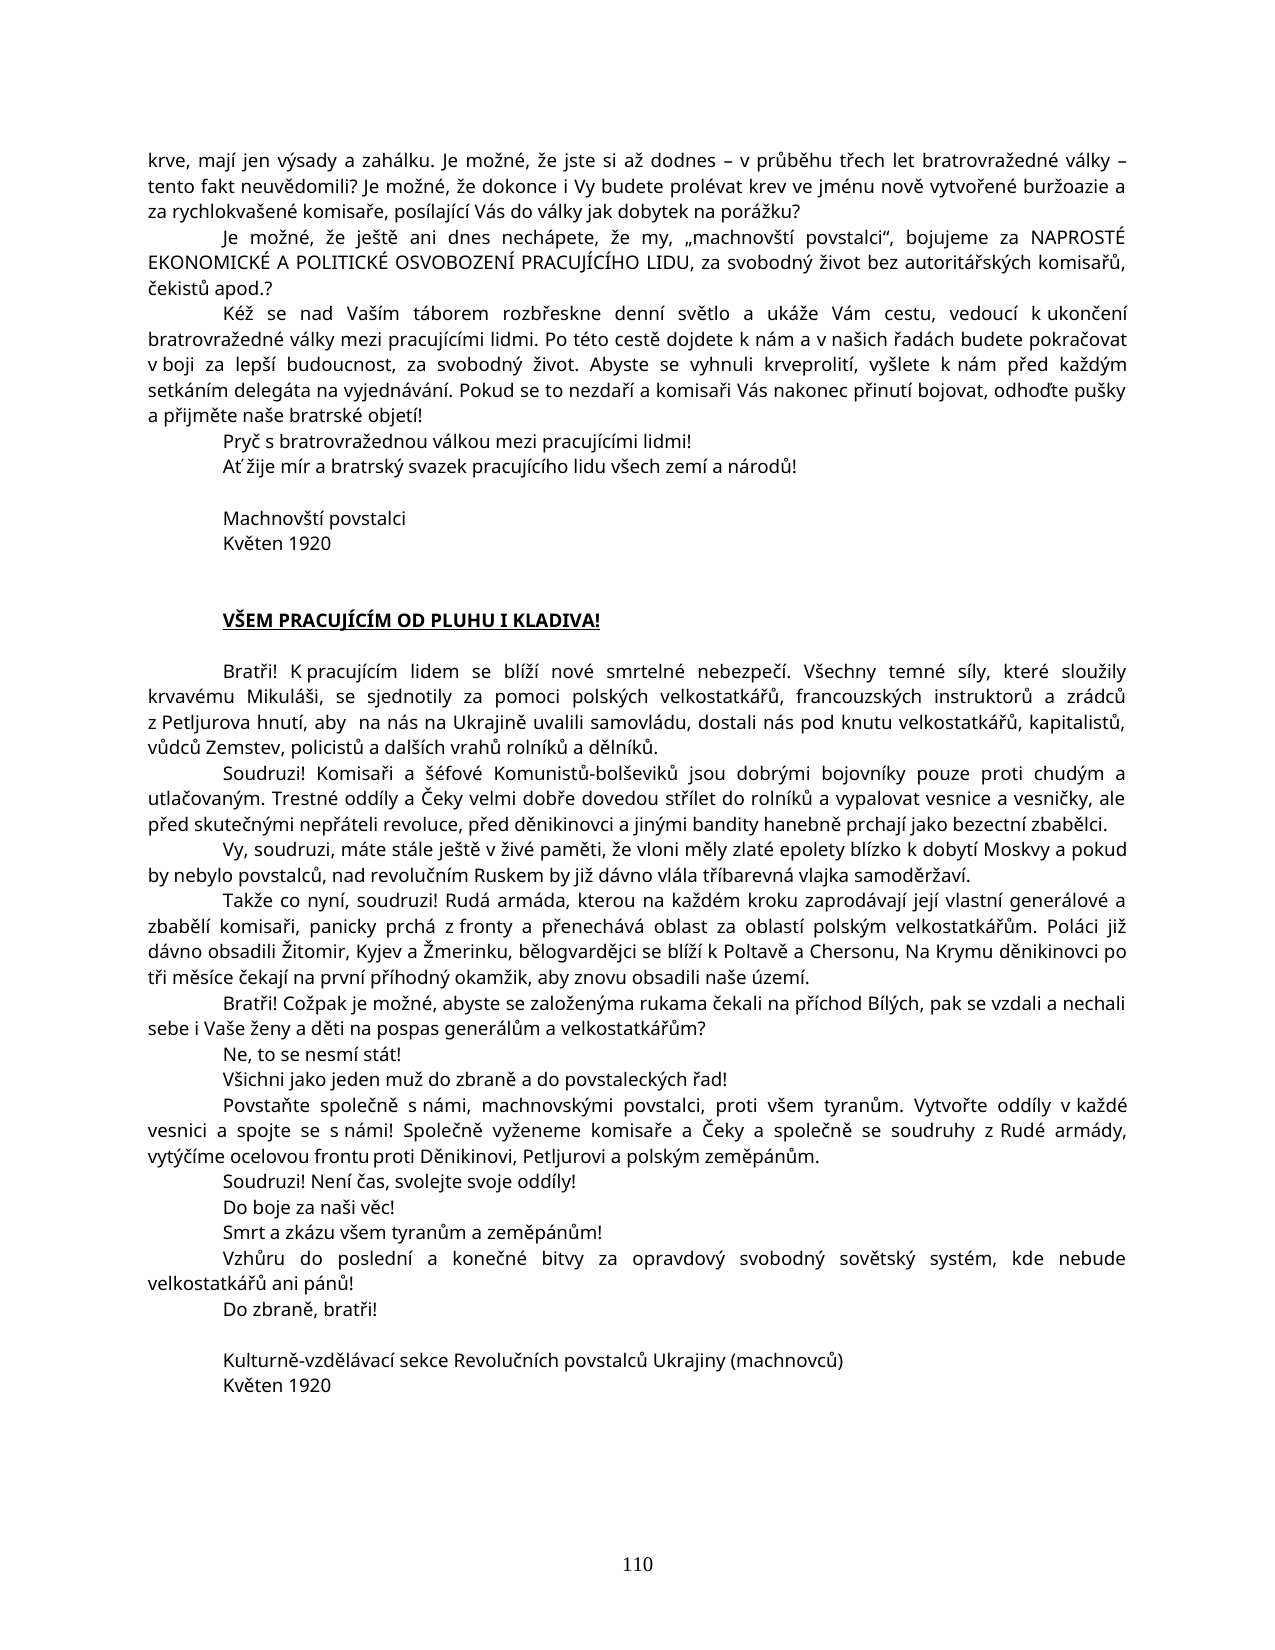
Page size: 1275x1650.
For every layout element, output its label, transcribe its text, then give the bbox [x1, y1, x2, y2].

text Kulturně-vzdělávací sekce Revolučních povstalců Ukrajiny (machnovců) [148, 1347, 1127, 1373]
text Bratři! K pracujícím lidem se blíží nové smrtelné nebezpečí. Všechny temné síly, které sloužily krvavému Mikuláši, se sjednotily za pomoci polských velkostatkářů, francouzských instruktorů a zrádců z Petljurova hnutí, aby na nás na Ukrajině uvalili samovládu, dostali nás pod knutu velkostatkářů, kapitalistů, vůdců Zemstev, policistů a dalších vrahů rolníků a dělníků. [148, 658, 1127, 760]
text Soudruzi! Není čas, svolejte svoje oddíly! [148, 1168, 1127, 1194]
text Květen 1920 [148, 530, 1127, 556]
text Soudruzi! Komisaři a šéfové Komunistů-bolševiků jsou dobrými bojovníky pouze proti chudým a utlačovaným. Trestné oddíly a Čeky velmi dobře dovedou střílet do rolníků a vypalovat vesnice a vesničky, ale před skutečnými nepřáteli revoluce, před děnikinovci a jinými bandity hanebně prchají jako bezectní zbabělci. [148, 760, 1127, 837]
text Pryč s bratrovražednou válkou mezi pracujícími lidmi! [148, 428, 1127, 454]
text Kéž se nad Vaším táborem rozbřeskne denní světlo a ukáže Vám cestu, vedoucí k ukončení bratrovražedné války mezi pracujícími lidmi. Po této cestě dojdete k nám a v našich řadách budete pokračovat v boji za lepší budoucnost, za svobodný život. Abyste se vyhnuli krveprolití, vyšlete k nám před každým setkáním delegáta na vyjednávání. Pokud se to nezdaří a komisaři Vás nakonec přinutí bojovat, odhoďte pušky a přijměte naše bratrské objetí! [148, 301, 1127, 428]
subtitle VŠEM PRACUJÍCÍM OD PLUHU I KLADIVA! [148, 607, 1127, 632]
text Takže co nyní, soudruzi! Rudá armáda, kterou na každém kroku zaprodávají její vlastní generálové a zbabělí komisaři, panicky prchá z fronty a přenechává oblast za oblastí polským velkostatkářům. Poláci již dávno obsadili Žitomir, Kyjev a Žmerinku, bělogvardějci se blíží k Poltavě a Chersonu, Na Krymu děnikinovci po tři měsíce čekají na první příhodný okamžik, aby znovu obsadili naše území. [148, 888, 1127, 990]
text Smrt a zkázu všem tyranům a zeměpánům! [148, 1219, 1127, 1245]
text Všichni jako jeden muž do zbraně a do povstaleckých řad! [148, 1066, 1127, 1092]
text Do boje za naši věc! [148, 1194, 1127, 1219]
text krve, mají jen výsady a zahálku. Je možné, že jste si až dodnes – v průběhu třech let bratrovražedné války – tento fakt neuvědomili? Je možné, že dokonce i Vy budete prolévat krev ve jménu nově vytvořené buržoazie a za rychlokvašené komisaře, posílající Vás do války jak dobytek na porážku? [148, 148, 1127, 224]
text Ne, to se nesmí stát! [148, 1041, 1127, 1066]
text Do zbraně, bratři! [148, 1296, 1127, 1322]
text Vzhůru do poslední a konečné bitvy za opravdový svobodný sovětský systém, kde nebude velkostatkářů ani pánů! [148, 1245, 1127, 1296]
text Je možné, že ještě ani dnes nechápete, že my, „machnovští povstalci“, bojujeme za NAPROSTÉ EKONOMICKÉ A POLITICKÉ OSVOBOZENÍ PRACUJÍCÍHO LIDU, za svobodný život bez autoritářských komisařů, čekistů apod.? [148, 224, 1127, 301]
text Květen 1920 [148, 1373, 1127, 1398]
text Ať žije mír a bratrský svazek pracujícího lidu všech zemí a národů! [148, 454, 1127, 479]
text Bratři! Cožpak je možné, abyste se založenýma rukama čekali na příchod Bílých, pak se vzdali a nechali sebe i Vaše ženy a děti na pospas generálům a velkostatkářům? [148, 990, 1127, 1041]
text Machnovští povstalci [148, 505, 1127, 530]
text Vy, soudruzi, máte stále ještě v živé paměti, že vloni měly zlaté epolety blízko k dobytí Moskvy a pokud by nebylo povstalců, nad revolučním Ruskem by již dávno vlála tříbarevná vlajka samoděržaví. [148, 837, 1127, 888]
text Povstaňte společně s námi, machnovskými povstalci, proti všem tyranům. Vytvořte oddíly v každé vesnici a spojte se s námi! Společně vyženeme komisaře a Čeky a společně se soudruhy z Rudé armády, vytýčíme ocelovou frontu proti Děnikinovi, Petljurovi a polským zeměpánům. [148, 1092, 1127, 1168]
